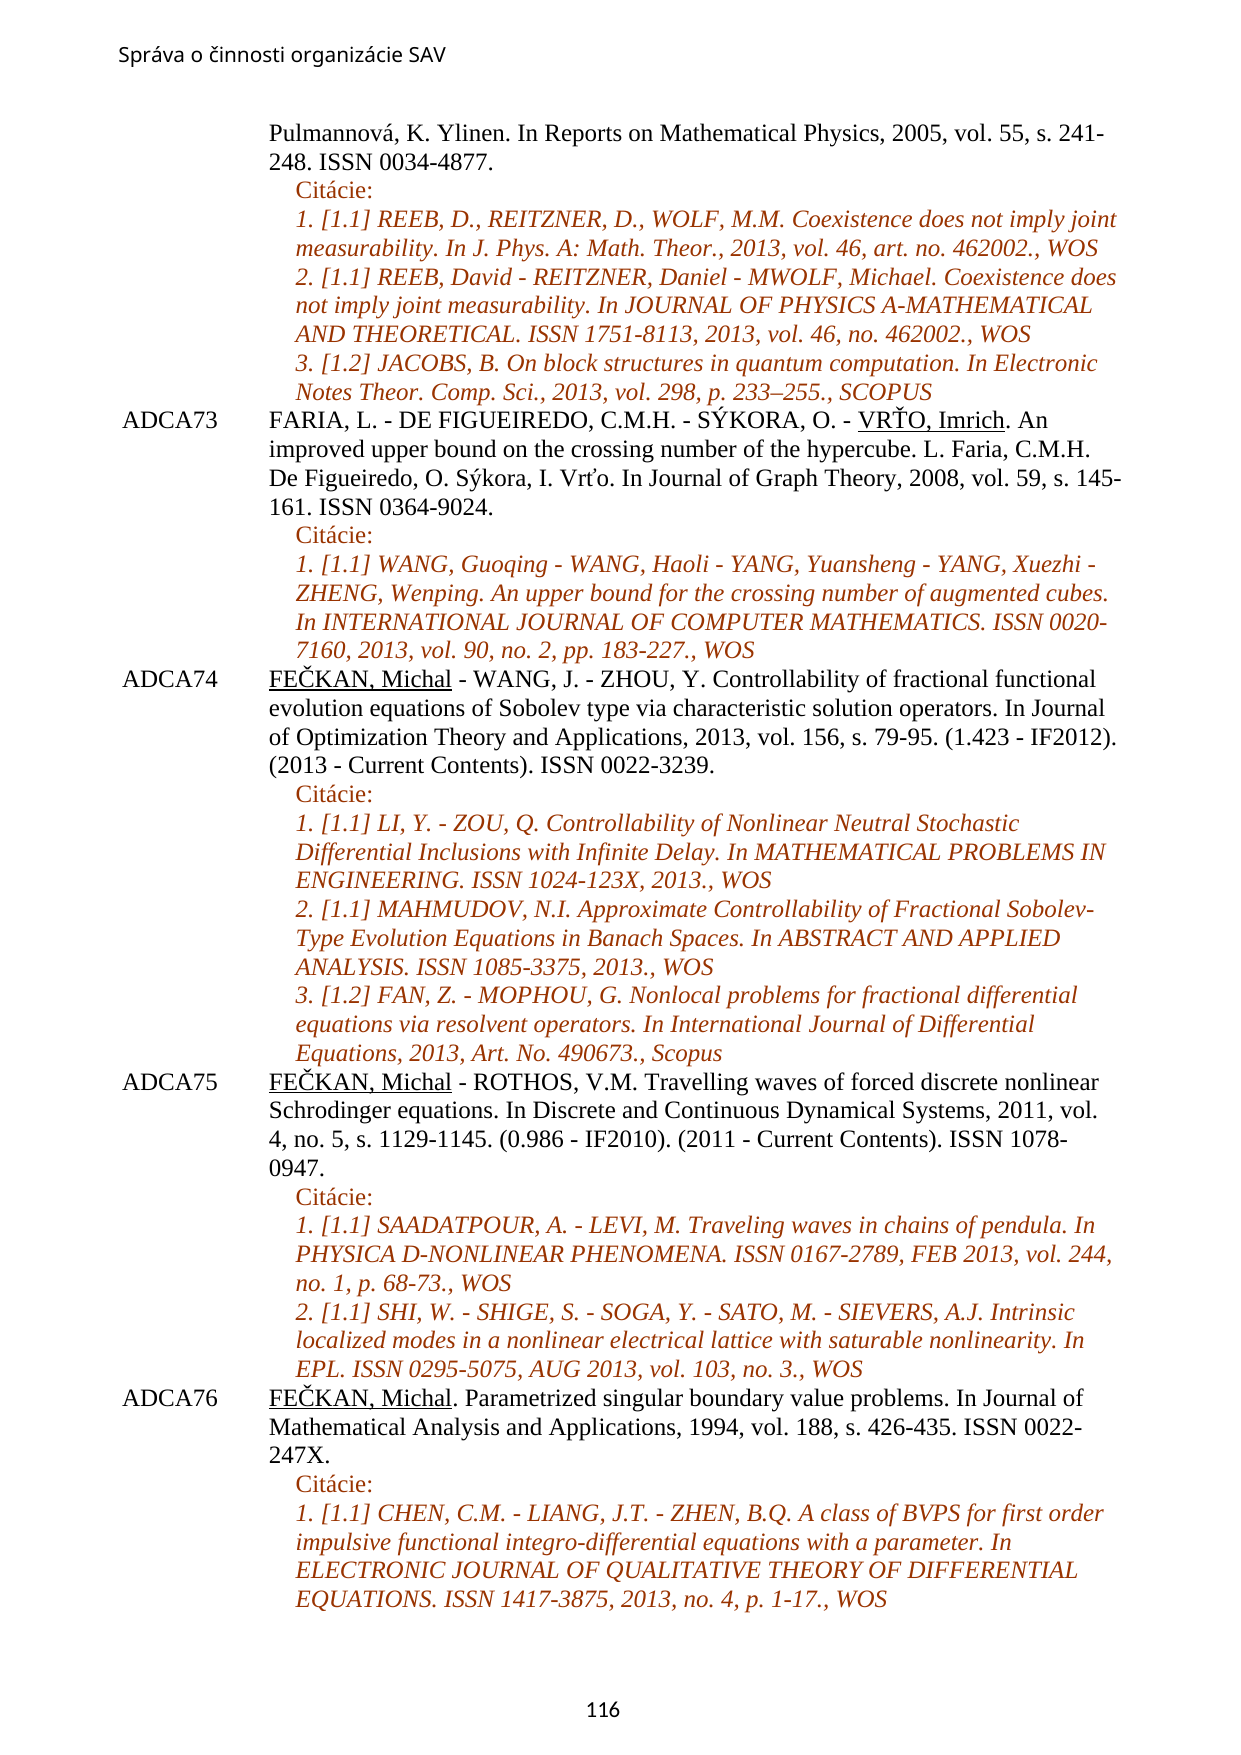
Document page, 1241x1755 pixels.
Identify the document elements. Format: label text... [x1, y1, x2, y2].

table_header Pulmannová, K. Ylinen. In Reports on Mathematical Physics, 2005, vol. 55, s. 241-248. ISSN 0034-4877. [269, 118, 1122, 176]
text Citácie: [295, 1182, 1122, 1211]
table_header FEČKAN, Michal. Parametrized singular boundary value problems. In Journal of Mathematical Analysis and Applications, 1994, vol. 188, s. 426-435. ISSN 0022-247X. [269, 1383, 1122, 1469]
text 1. [1.1] REEB, D., REITZNER, D., WOLF, M.M. Coexistence does not imply joint measurability. In J. Phys. A: Math. Theor., 2013, vol. 46, art. no. 462002., WOS [295, 204, 1122, 262]
text 2. [1.1] SHI, W. - SHIGE, S. - SOGA, Y. - SATO, M. - SIEVERS, A.J. Intrinsic localized modes in a nonlinear electrical lattice with saturable nonlinearity. In EPL. ISSN 0295-5075, AUG 2013, vol. 103, no. 3., WOS [295, 1297, 1122, 1383]
table_header FARIA, L. - DE FIGUEIREDO, C.M.H. - SÝKORA, O. - VRŤO, Imrich. An improved upper bound on the crossing number of the hypercube. L. Faria, C.M.H. De Figueiredo, O. Sýkora, I. Vrťo. In Journal of Graph Theory, 2008, vol. 59, s. 145-161. ISSN 0364-9024. [269, 406, 1122, 521]
table_header FEČKAN, Michal - WANG, J. - ZHOU, Y. Controllability of fractional functional evolution equations of Sobolev type via characteristic solution operators. In Journal of Optimization Theory and Applications, 2013, vol. 156, s. 79-95. (1.423 - IF2012). (2013 - Current Contents). ISSN 0022-3239. [269, 664, 1122, 779]
text 3. [1.2] FAN, Z. - MOPHOU, G. Nonlocal problems for fractional differential equations via resolvent operators. In International Journal of Differential Equations, 2013, Art. No. 490673., Scopus [295, 981, 1122, 1067]
table_header ADCA73 [122, 406, 269, 521]
text 1. [1.1] SAADATPOUR, A. - LEVI, M. Traveling waves in chains of pendula. In PHYSICA D-NONLINEAR PHENOMENA. ISSN 0167-2789, FEB 2013, vol. 244, no. 1, p. 68-73., WOS [295, 1211, 1122, 1297]
text Citácie: [295, 176, 1122, 204]
text 2. [1.1] REEB, David - REITZNER, Daniel - MWOLF, Michael. Coexistence does not imply joint measurability. In JOURNAL OF PHYSICS A-MATHEMATICAL AND THEORETICAL. ISSN 1751-8113, 2013, vol. 46, no. 462002., WOS [295, 262, 1122, 348]
text Citácie: [295, 521, 1122, 549]
table_header ADCA75 [122, 1067, 269, 1182]
table_header ADCA76 [122, 1383, 269, 1469]
table_header FEČKAN, Michal - ROTHOS, V.M. Travelling waves of forced discrete nonlinear Schrodinger equations. In Discrete and Continuous Dynamical Systems, 2011, vol. 4, no. 5, s. 1129-1145. (0.986 - IF2010). (2011 - Current Contents). ISSN 1078-0947. [269, 1067, 1122, 1182]
text 3. [1.2] JACOBS, B. On block structures in quantum computation. In Electronic Notes Theor. Comp. Sci., 2013, vol. 298, p. 233–255., SCOPUS [295, 348, 1122, 406]
table_header ADCA74 [122, 664, 269, 779]
text 1. [1.1] LI, Y. - ZOU, Q. Controllability of Nonlinear Neutral Stochastic Differential Inclusions with Infinite Delay. In MATHEMATICAL PROBLEMS IN ENGINEERING. ISSN 1024-123X, 2013., WOS [295, 808, 1122, 894]
table_header [122, 118, 269, 176]
text 2. [1.1] MAHMUDOV, N.I. Approximate Controllability of Fractional Sobolev-Type Evolution Equations in Banach Spaces. In ABSTRACT AND APPLIED ANALYSIS. ISSN 1085-3375, 2013., WOS [295, 894, 1122, 981]
text Citácie: [295, 779, 1122, 808]
text 1. [1.1] CHEN, C.M. - LIANG, J.T. - ZHEN, B.Q. A class of BVPS for first order impulsive functional integro-differential equations with a parameter. In ELECTRONIC JOURNAL OF QUALITATIVE THEORY OF DIFFERENTIAL EQUATIONS. ISSN 1417-3875, 2013, no. 4, p. 1-17., WOS [295, 1498, 1122, 1613]
text Citácie: [295, 1469, 1122, 1498]
text 1. [1.1] WANG, Guoqing - WANG, Haoli - YANG, Yuansheng - YANG, Xuezhi - ZHENG, Wenping. An upper bound for the crossing number of augmented cubes. In INTERNATIONAL JOURNAL OF COMPUTER MATHEMATICS. ISSN 0020-7160, 2013, vol. 90, no. 2, pp. 183-227., WOS [295, 549, 1122, 664]
